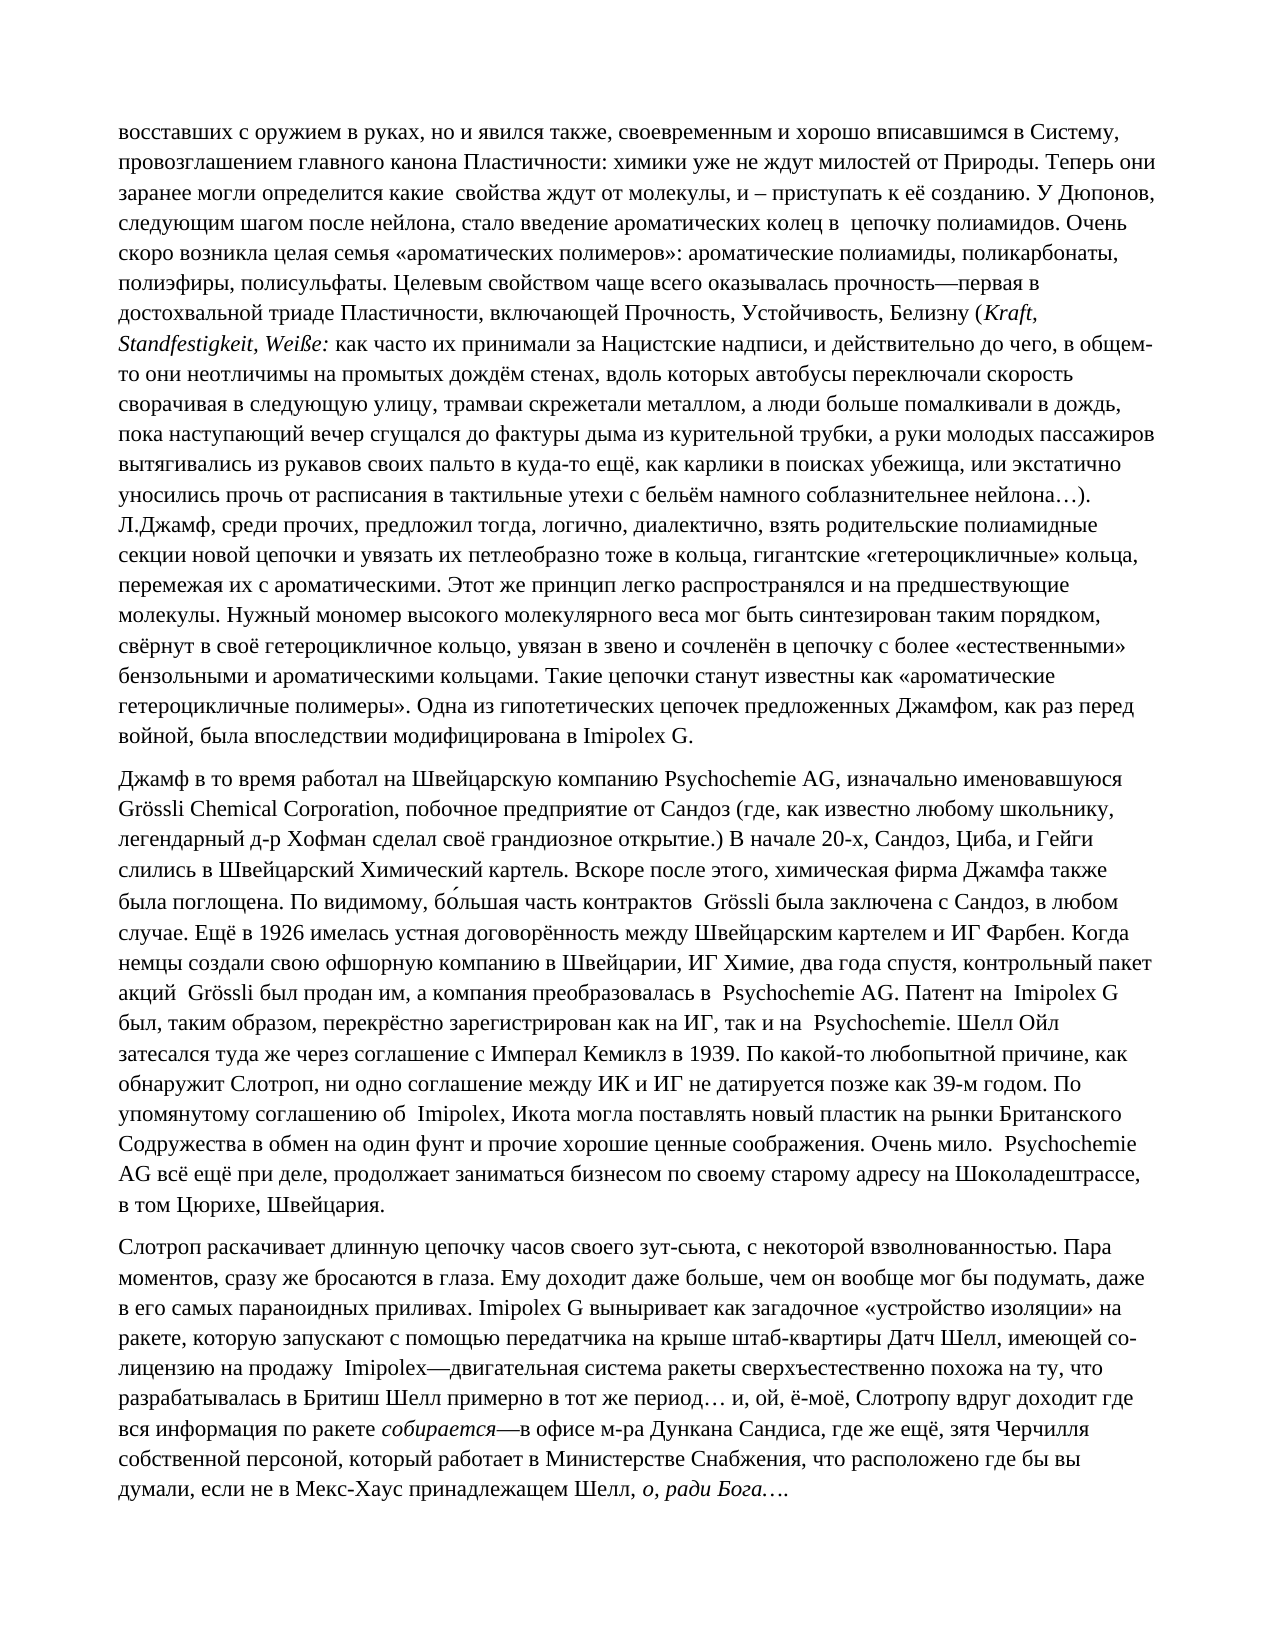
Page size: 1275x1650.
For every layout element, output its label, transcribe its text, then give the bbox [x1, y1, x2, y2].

text Джамф в то время работал на Швейцарскую компанию Psychochemie AG, изначально именовавшуюся Grössli Chemical Corporation, побочное предприятие от Сандоз (где, как известно любому школьнику, легендарный д-р Хофман сделал своё грандиозное открытие.) В начале 20-х, Сандоз, Циба, и Гейги слились в Швейцарский Химический картель. Вскоре после этого, химическая фирма Джамфа также была поглощена. По видимому, бо́льшая часть контрактов Grössli была заключена с Сандоз, в любом случае. Ещё в 1926 имелась устная договорённость между Швейцарским картелем и ИГ Фарбен. Когда немцы создали свою офшорную компанию в Швейцарии, ИГ Химие, два года спустя, контрольный пакет акций Grössli был продан им, а компания преобразовалась в Psychochemie AG. Патент на Imipolex G был, таким образом, перекрёстно зарегистрирован как на ИГ, так и на Psychochemie. Шелл Ойл затесался туда же через соглашение с Имперал Кемиклз в 1939. По какой-то любопытной причине, как обнаружит Слотроп, ни одно соглашение между ИК и ИГ не датируется позже как 39-м годом. По упомянутому соглашению об Imipolex, Икота могла поставлять новый пластик на рынки Британского Содружества в обмен на один фунт и прочие хорошие ценные соображения. Очень мило. Psychochemie AG всё ещё при деле, продолжает заниматься бизнесом по своему старому адресу на Шоколадештрассе, в том Цюрихе, Швейцария. [118, 765, 1157, 1217]
text Слотроп раскачивает длинную цепочку часов своего зут-сьюта, с некоторой взволнованностью. Пара моментов, сразу же бросаются в глаза. Ему доходит даже больше, чем он вообще мог бы подумать, даже в его самых параноидных приливах. Imipolex G выныривает как загадочное «устройство изоляции» на ракете, которую запускают с помощью передатчика на крыше штаб-квартиры Датч Шелл, имеющей со-лицензию на продажу Imipolex—двигательная система ракеты сверхъестественно похожа на ту, что разрабатывалась в Бритиш Шелл примерно в тот же период… и, ой, ё-моё, Слотропу вдруг доходит где вся информация по ракете собирается—в офисе м-ра Дункана Сандиса, где же ещё, зятя Черчилля собственной персоной, который работает в Министерстве Снабжения, что расположено где бы вы думали, если не в Мекс-Хаус принадлежащем Шелл, о, ради Бога…. [118, 1233, 1157, 1501]
text восставших с оружием в руках, но и явился также, своевременным и хорошо вписавшимся в Систему, провозглашением главного канона Пластичности: химики уже не ждут милостей от Природы. Теперь они заранее могли определится какие свойства ждут от молекулы, и – приступать к её созданию. У Дюпонов, следующим шагом после нейлона, стало введение ароматических колец в цепочку полиамидов. Очень скоро возникла целая семья «ароматических полимеров»: ароматические полиамиды, поликарбонаты, полиэфиры, полисульфаты. Целевым свойством чаще всего оказывалась прочность—первая в достохвальной триаде Пластичности, включающей Прочность, Устойчивость, Белизну (Kraft, Standfestigkeit, Weiße: как часто их принимали за Нацистские надписи, и действительно до чего, в общем-то они неотличимы на промытых дождём стенах, вдоль которых автобусы переключали скорость сворачивая в следующую улицу, трамваи скрежетали металлом, а люди больше помалкивали в дождь, пока наступающий вечер сгущался до фактуры дыма из курительной трубки, а руки молодых пассажиров вытягивались из рукавов своих пальто в куда-то ещё, как карлики в поисках убежища, или экстатично уносились прочь от расписания в тактильные утехи с бельём намного соблазнительнее нейлона…). Л.Джамф, среди прочих, предложил тогда, логично, диалектично, взять родительские полиамидные секции новой цепочки и увязать их петлеобразно тоже в кольца, гигантские «гетероцикличные» кольца, перемежая их с ароматическими. Этот же принцип легко распространялся и на предшествующие молекулы. Нужный мономер высокого молекулярного веса мог быть синтезирован таким порядком, свёрнут в своё гетероцикличное кольцо, увязан в звено и сочленён в цепочку с более «естественными» бензольными и ароматическими кольцами. Такие цепочки станут известны как «ароматические гетероцикличные полимеры». Одна из гипотетических цепочек предложенных Джамфом, как раз перед войной, была впоследствии модифицирована в Imipolex G. [118, 118, 1157, 749]
